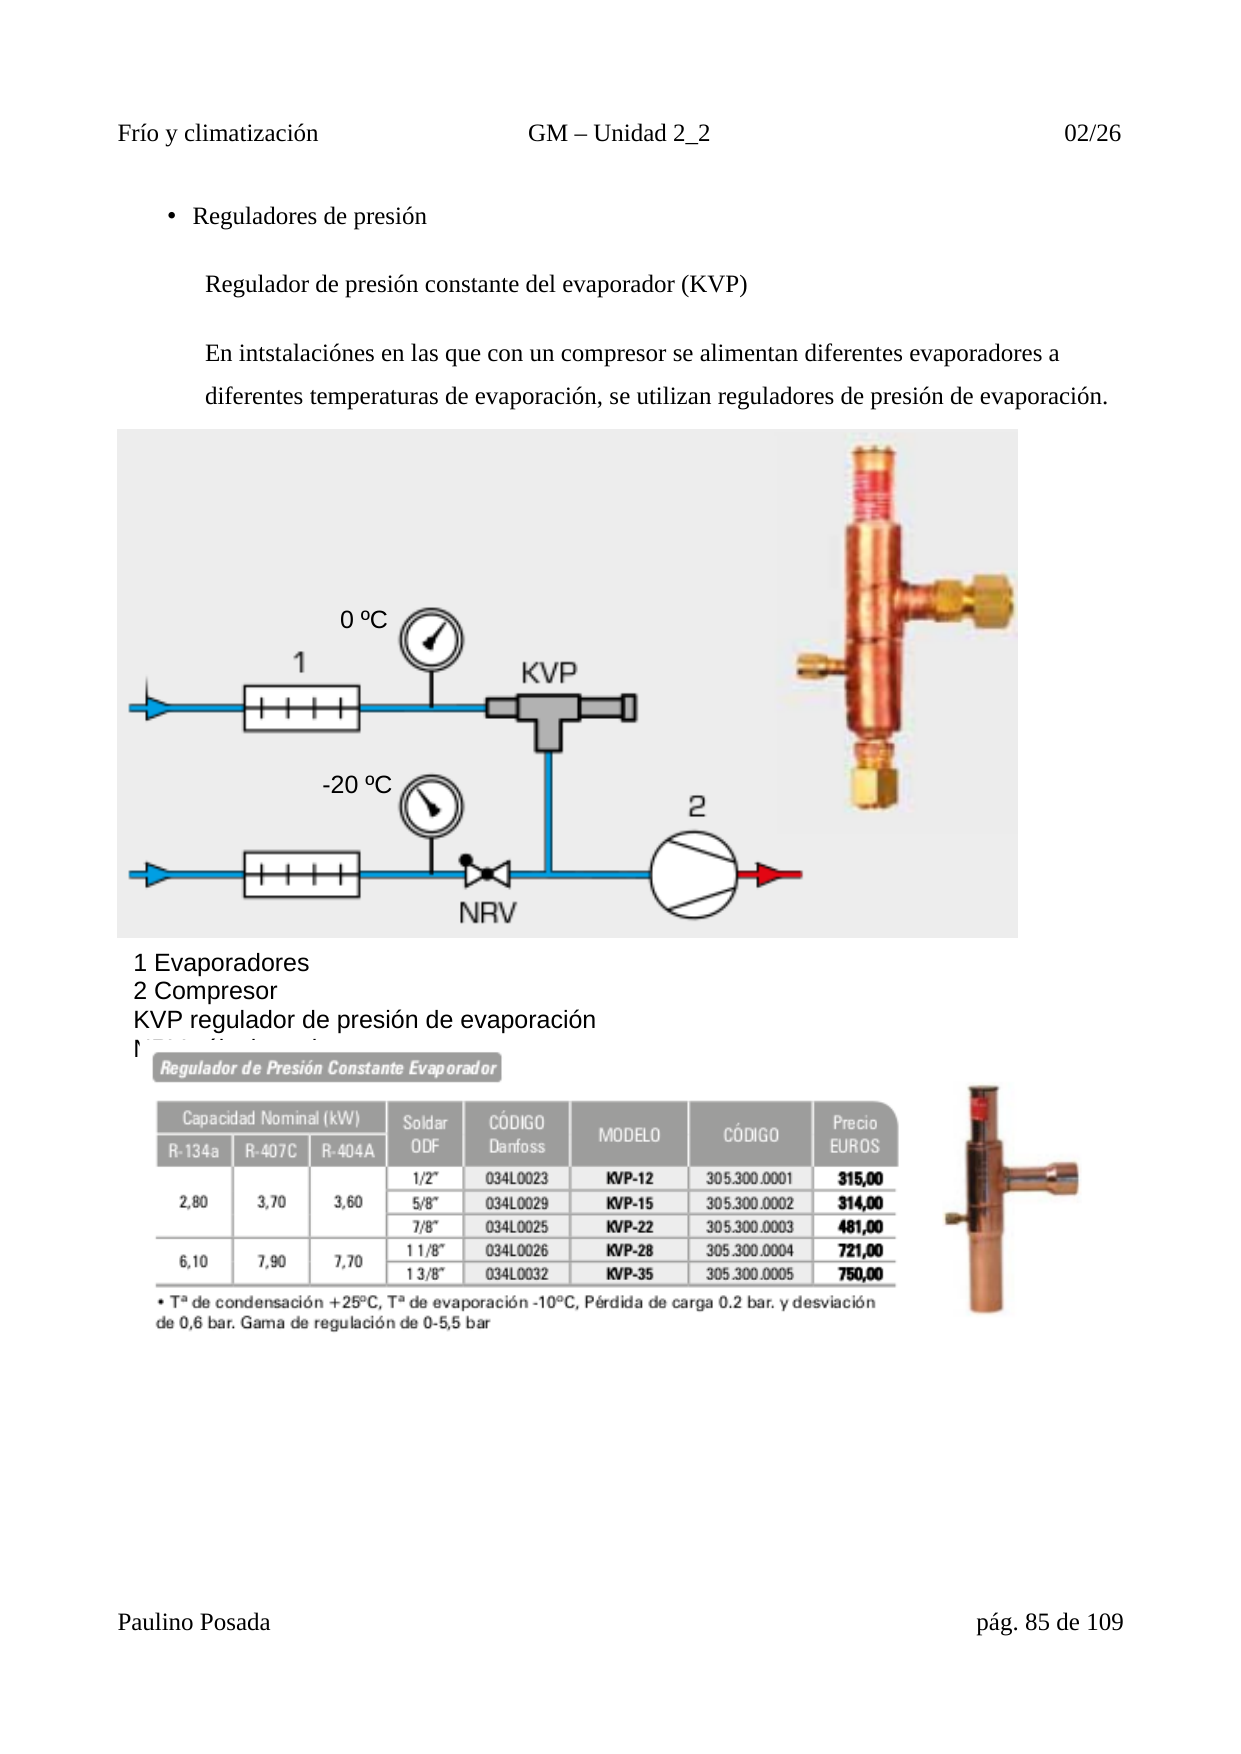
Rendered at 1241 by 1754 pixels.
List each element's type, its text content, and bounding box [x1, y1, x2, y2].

list En intstalaciónes en las que con un compresor se alimentan diferentes evaporadores a diferentes temperaturas de evaporación, se utilizan reguladores de presión de evaporación. [167, 338, 1123, 409]
picture [117, 429, 1018, 938]
list Reguladores de presión [167, 201, 1123, 230]
picture [139, 1040, 1099, 1338]
list Regulador de presión constante del evaporador (KVP) [167, 269, 1123, 298]
